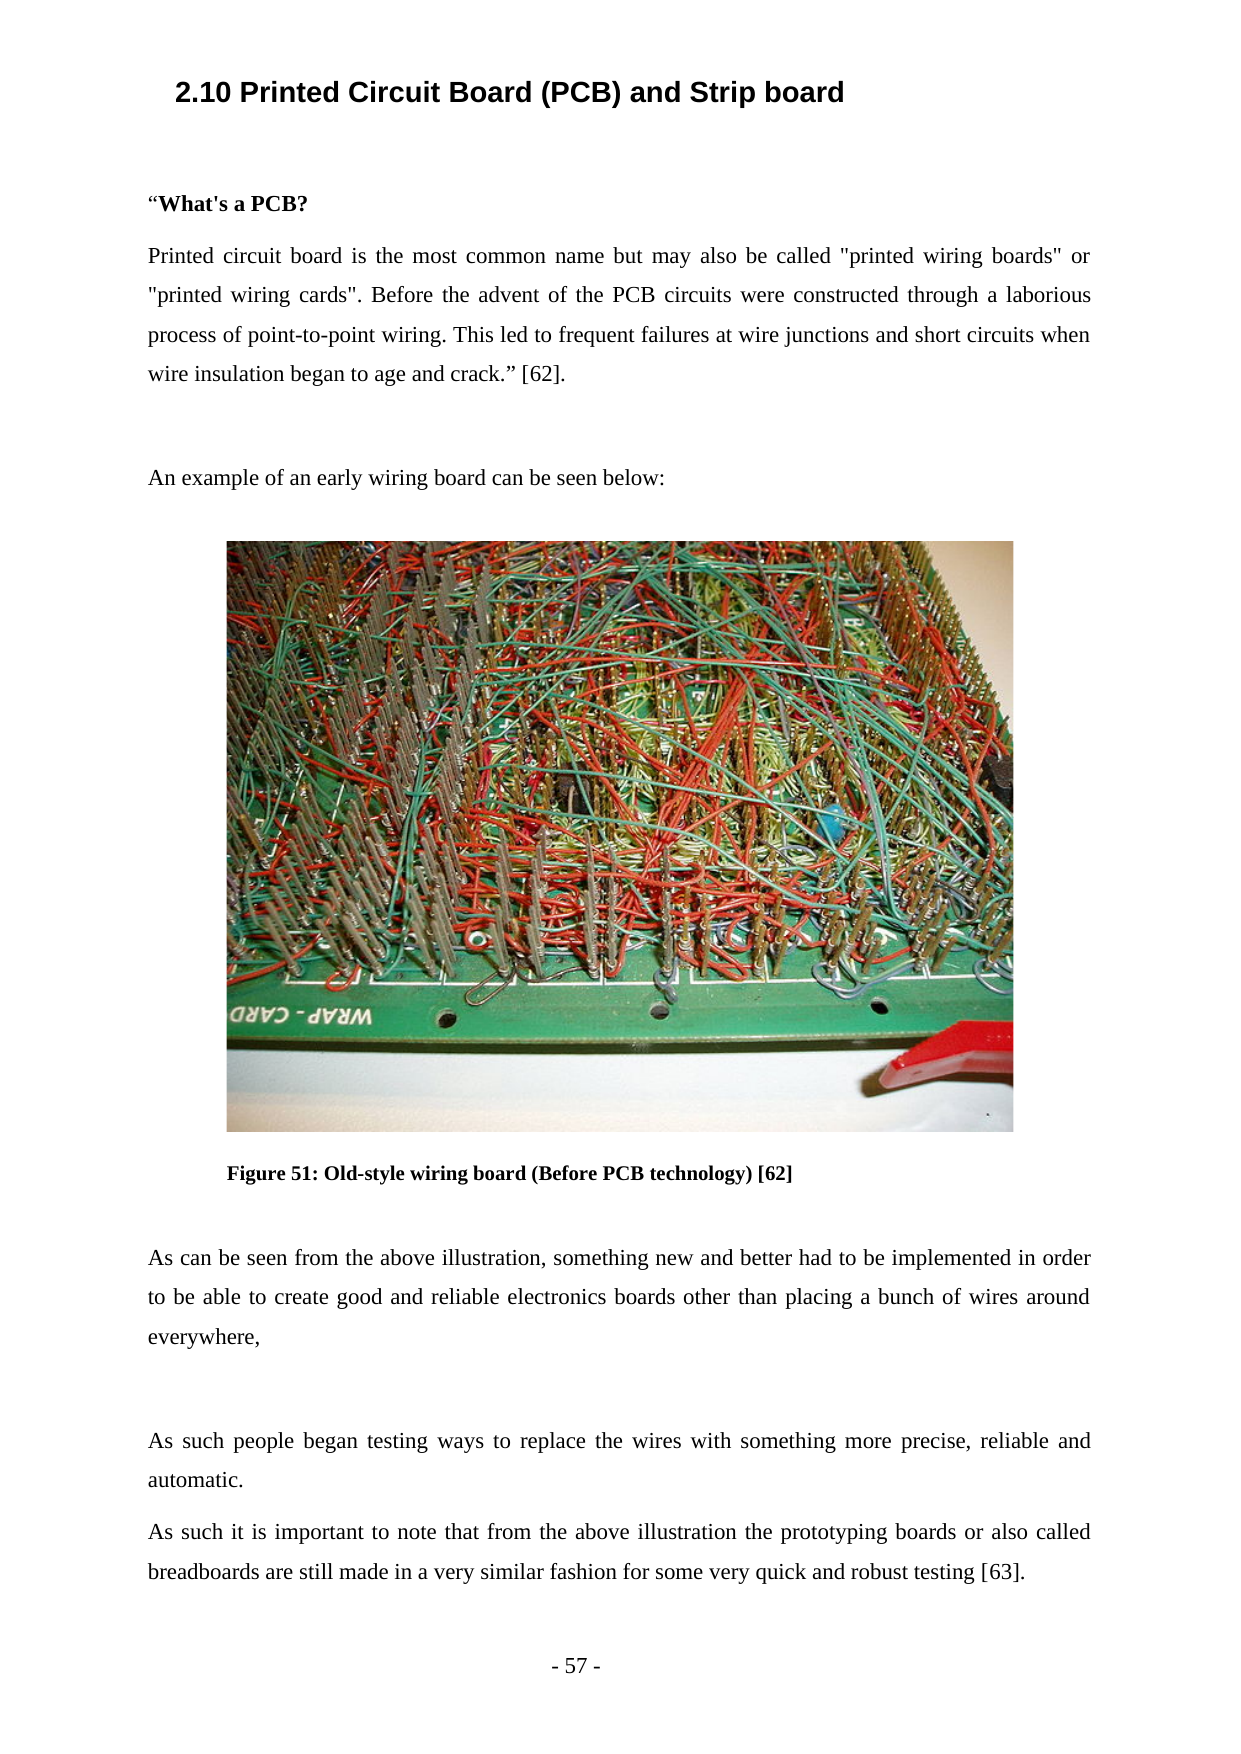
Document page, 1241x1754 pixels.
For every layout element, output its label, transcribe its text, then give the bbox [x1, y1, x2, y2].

text As can be seen from the above illustration, something new and better had to be implemented in order to be able to create good and reliable electronics boards other than placing a bunch of wires around everywhere, [148, 1244, 1092, 1349]
text An example of an early wiring board can be seen below: [148, 464, 1092, 491]
text As such it is important to note that from the above illustration the prototyping boards or also called breadboards are still made in a very similar fashion for some very quick and robust testing [63]. [148, 1518, 1092, 1584]
subtitle 2.10 Printed Circuit Board (PCB) and Strip board [175, 75, 1092, 108]
text Figure 51: Old-style wiring board (Before PCB technology) [62] [227, 1132, 1013, 1184]
text Printed circuit board is the most common name but may also be called "printed wiring boards" or "printed wiring cards". Before the advent of the PCB circuits were constructed through a laborious process of point-to-point wiring. This led to frequent failures at wire junctions and short circuits when wire insulation began to age and crack.” [62]. [148, 242, 1092, 387]
text “What's a PCB? [148, 190, 1092, 216]
text As such people began testing ways to replace the wires with something more precise, reliable and automatic. [148, 1427, 1092, 1493]
picture [226, 541, 1014, 1132]
